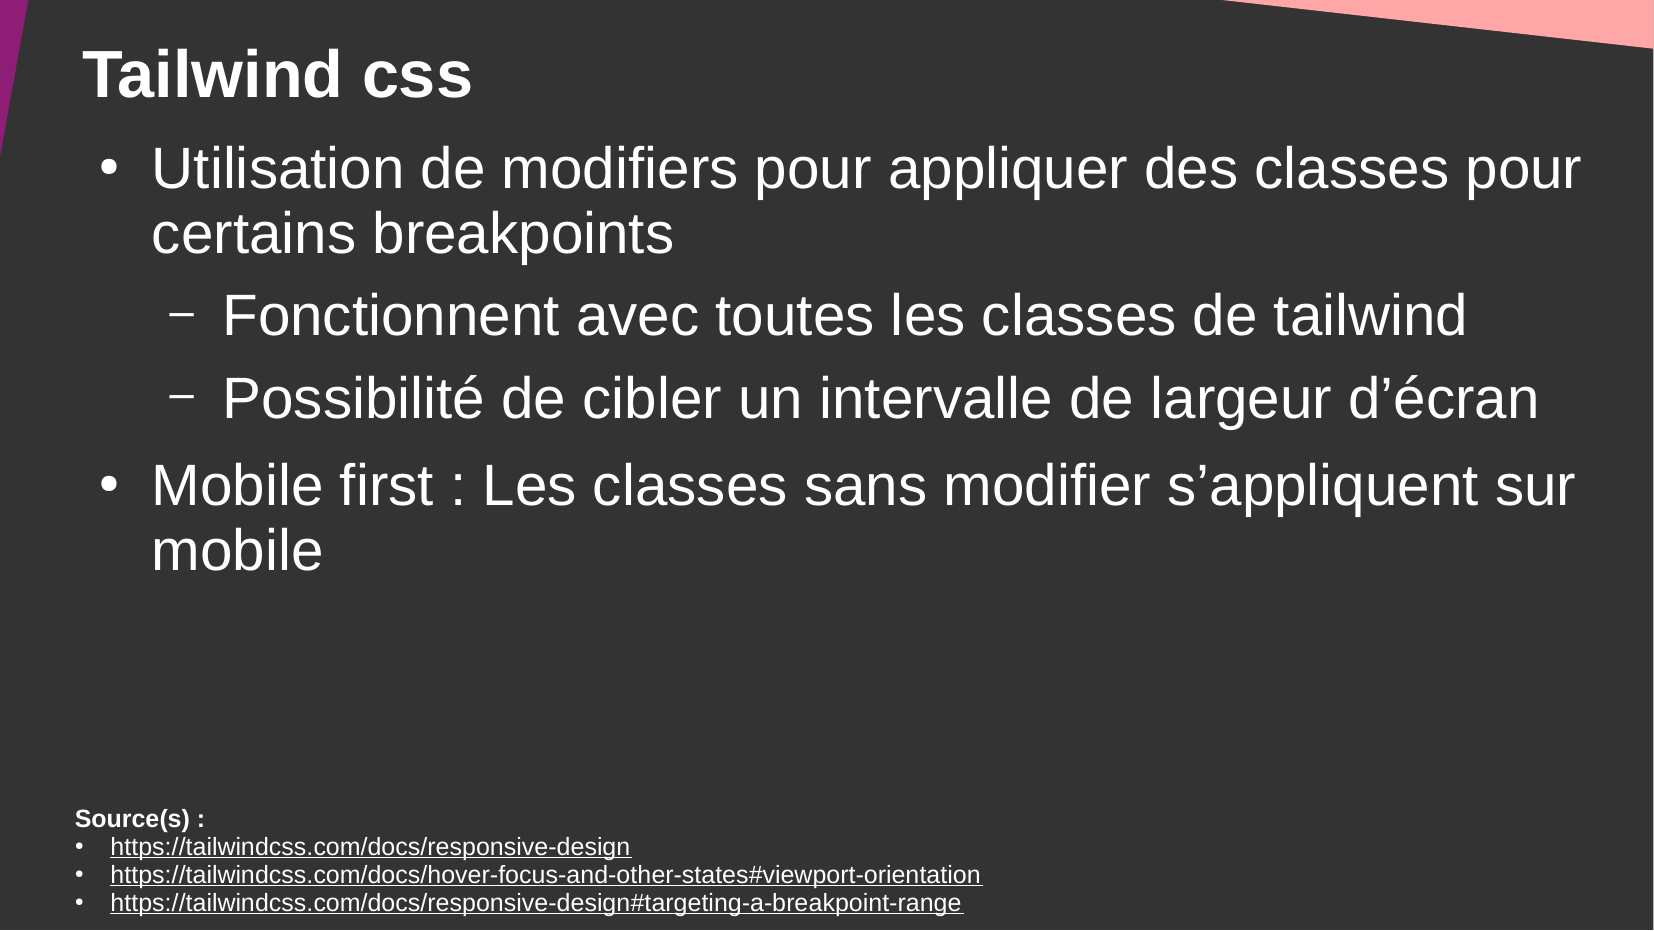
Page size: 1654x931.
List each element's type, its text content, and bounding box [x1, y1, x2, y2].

text_box Source(s) : https://tailwindcss.com/docs/responsive-design https://tailwindcss.com/docs/hover-focus-and-other-states#viewport-orientation https://tailwindcss.com/docs/responsive-design#targeting-a-breakpoint-range [60, 797, 1546, 925]
list Utilisation de modifiers pour appliquer des classes pour certains breakpoints Fonctionnent avec toutes les classes de tailwind Possibilité de cibler un intervalle de largeur d’écran Mobile first : Les classes sans modifier s’appliquent sur mobile [80, 135, 1605, 591]
title Tailwind css [82, 37, 1571, 122]
text_box [1222, 0, 1654, 49]
text_box [0, 0, 29, 157]
